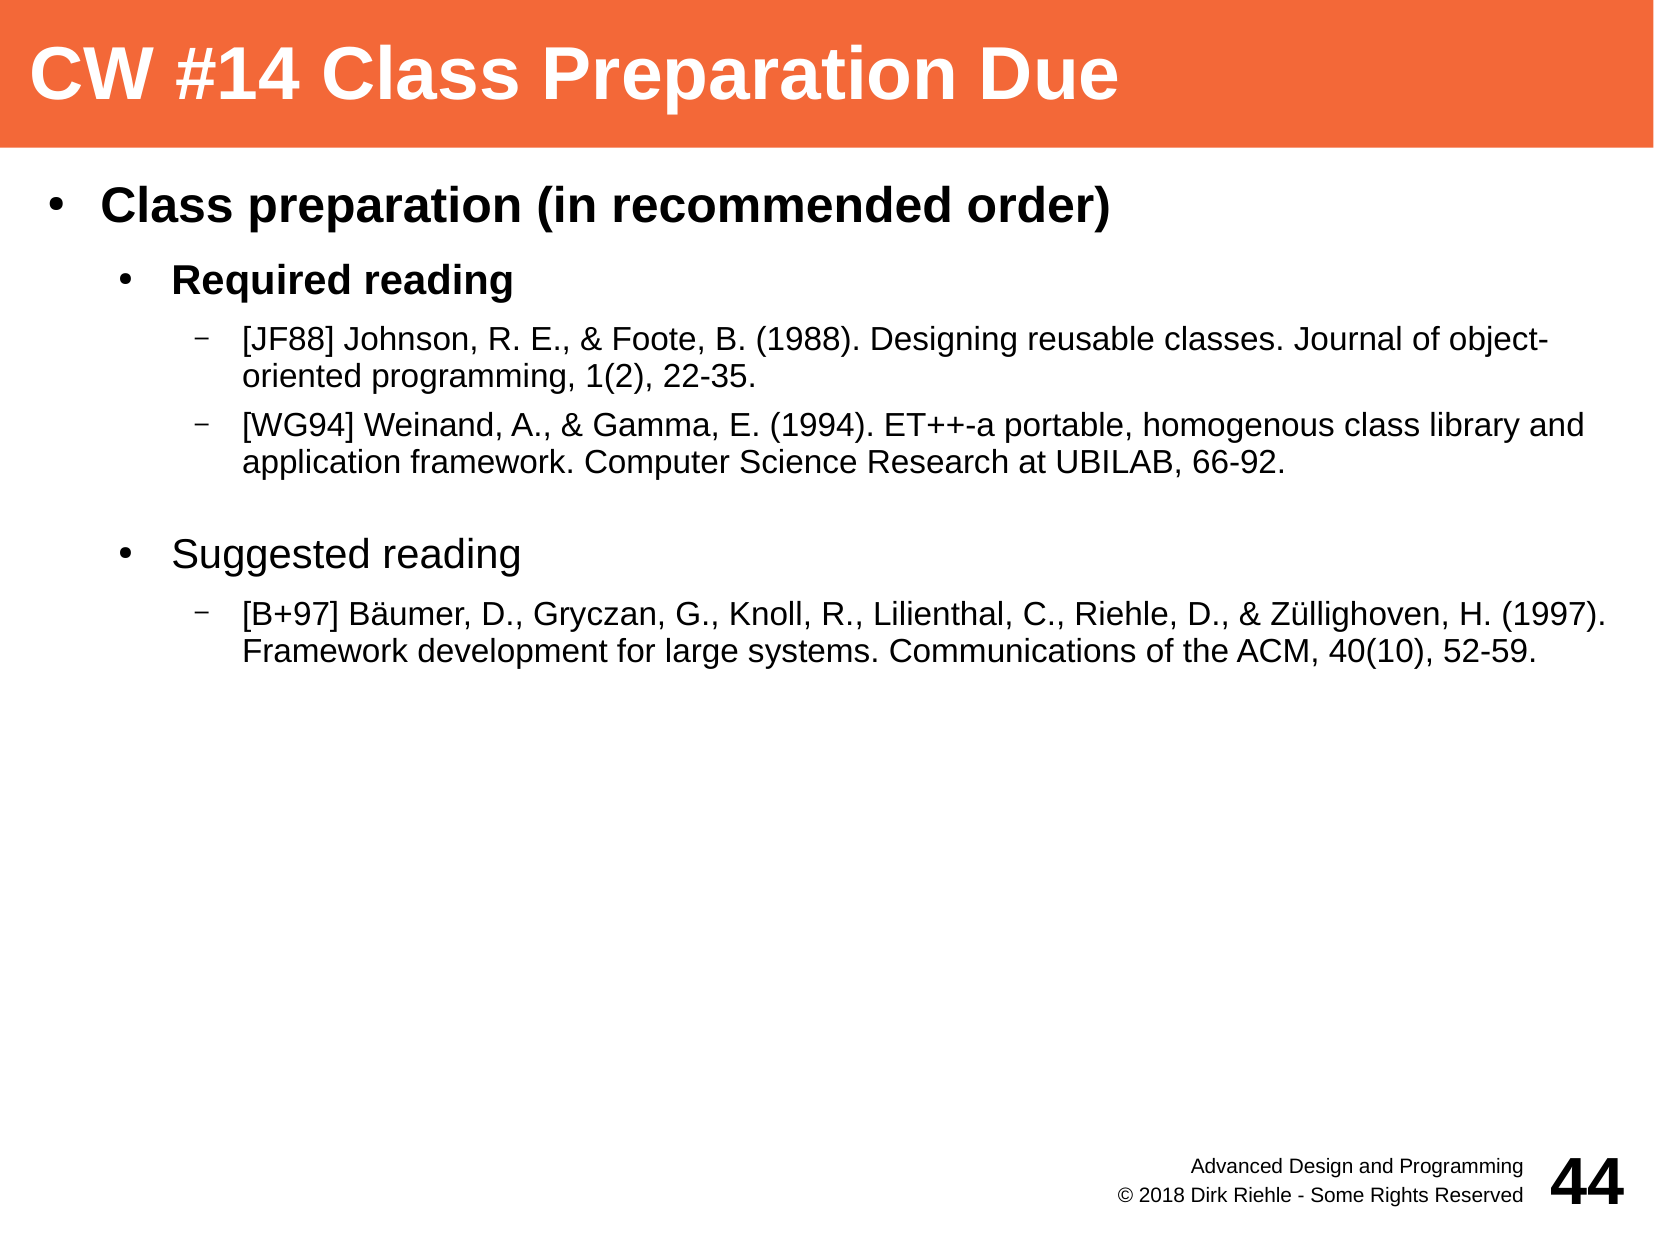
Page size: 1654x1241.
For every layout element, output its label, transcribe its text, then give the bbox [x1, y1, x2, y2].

list Class preparation (in recommended order) Required reading [JF88] Johnson, R. E., & Foote, B. (1988). Designing reusable classes. Journal of object-oriented programming, 1(2), 22-35. [WG94] Weinand, A., & Gamma, E. (1994). ET++-a portable, homogenous class library and application framework. Computer Science Research at UBILAB, 66-92. Suggested reading [B+97] Bäumer, D., Gryczan, G., Knoll, R., Lilienthal, C., Riehle, D., & Züllighoven, H. (1997). Framework development for large systems. Communications of the ACM, 40(10), 52-59. [29, 177, 1625, 1211]
title CW #14 Class Preparation Due [0, 0, 1654, 148]
